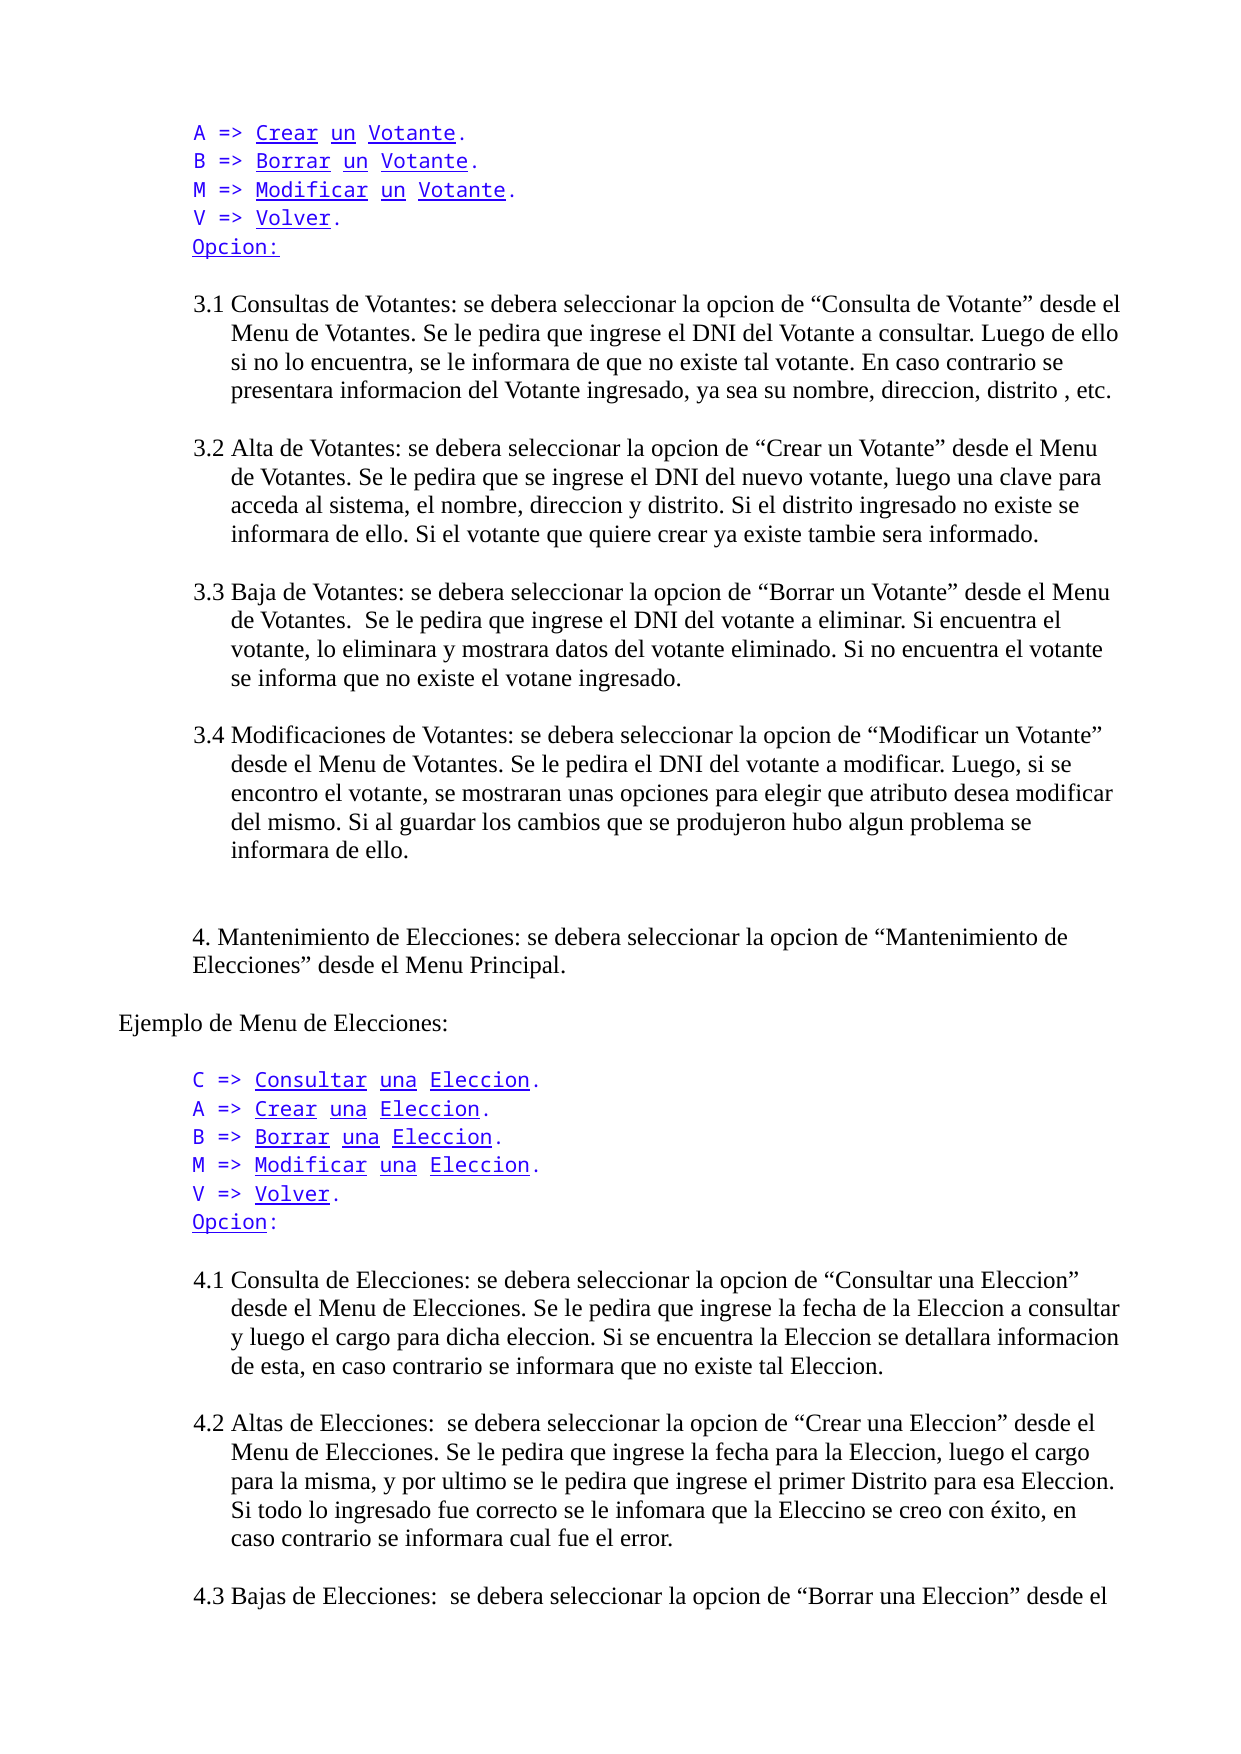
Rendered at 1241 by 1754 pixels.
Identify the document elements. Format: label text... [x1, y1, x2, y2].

text 4. Mantenimiento de Elecciones: se debera seleccionar la opcion de “Mantenimiento de Elecciones” desde el Menu Principal. [118, 922, 1122, 979]
text Ejemplo de Menu de Elecciones: [118, 1008, 1122, 1037]
text V => Volver. [118, 203, 1122, 232]
list Baja de Votantes: se debera seleccionar la opcion de “Borrar un Votante” desde el Menu de Votantes. Se le pedira que ingrese el DNI del votante a eliminar. Si encuentra el votante, lo eliminara y mostrara datos del votante eliminado. Si no encuentra el votante se informa que no existe el votane ingresado. [193, 577, 1122, 692]
text A => Crear un Votante. [118, 118, 1122, 147]
list Altas de Elecciones: se debera seleccionar la opcion de “Crear una Eleccion” desde el Menu de Elecciones. Se le pedira que ingrese la fecha para la Eleccion, luego el cargo para la misma, y por ultimo se le pedira que ingrese el primer Distrito para esa Eleccion. Si todo lo ingresado fue correcto se le infomara que la Eleccino se creo con éxito, en caso contrario se informara cual fue el error. [193, 1408, 1122, 1552]
text M => Modificar una Eleccion. [118, 1151, 1122, 1179]
list Modificaciones de Votantes: se debera seleccionar la opcion de “Modificar un Votante” desde el Menu de Votantes. Se le pedira el DNI del votante a modificar. Luego, si se encontro el votante, se mostraran unas opciones para elegir que atributo desea modificar del mismo. Si al guardar los cambios que se produjeron hubo algun problema se informara de ello. [193, 720, 1122, 864]
list Bajas de Elecciones: se debera seleccionar la opcion de “Borrar una Eleccion” desde el [193, 1581, 1122, 1610]
text B => Borrar una Eleccion. [118, 1122, 1122, 1151]
text C => Consultar una Eleccion. [118, 1065, 1122, 1094]
text Opcion: [118, 232, 1122, 260]
text B => Borrar un Votante. [118, 147, 1122, 175]
text A => Crear una Eleccion. [118, 1094, 1122, 1122]
text Opcion: [118, 1207, 1122, 1236]
list Consultas de Votantes: se debera seleccionar la opcion de “Consulta de Votante” desde el Menu de Votantes. Se le pedira que ingrese el DNI del Votante a consultar. Luego de ello si no lo encuentra, se le informara de que no existe tal votante. En caso contrario se presentara informacion del Votante ingresado, ya sea su nombre, direccion, distrito , etc. [193, 289, 1122, 404]
text V => Volver. [118, 1179, 1122, 1207]
text M => Modificar un Votante. [118, 175, 1122, 203]
list Consulta de Elecciones: se debera seleccionar la opcion de “Consultar una Eleccion” desde el Menu de Elecciones. Se le pedira que ingrese la fecha de la Eleccion a consultar y luego el cargo para dicha eleccion. Si se encuentra la Eleccion se detallara informacion de esta, en caso contrario se informara que no existe tal Eleccion. [193, 1265, 1122, 1380]
list Alta de Votantes: se debera seleccionar la opcion de “Crear un Votante” desde el Menu de Votantes. Se le pedira que se ingrese el DNI del nuevo votante, luego una clave para acceda al sistema, el nombre, direccion y distrito. Si el distrito ingresado no existe se informara de ello. Si el votante que quiere crear ya existe tambie sera informado. [193, 433, 1122, 548]
